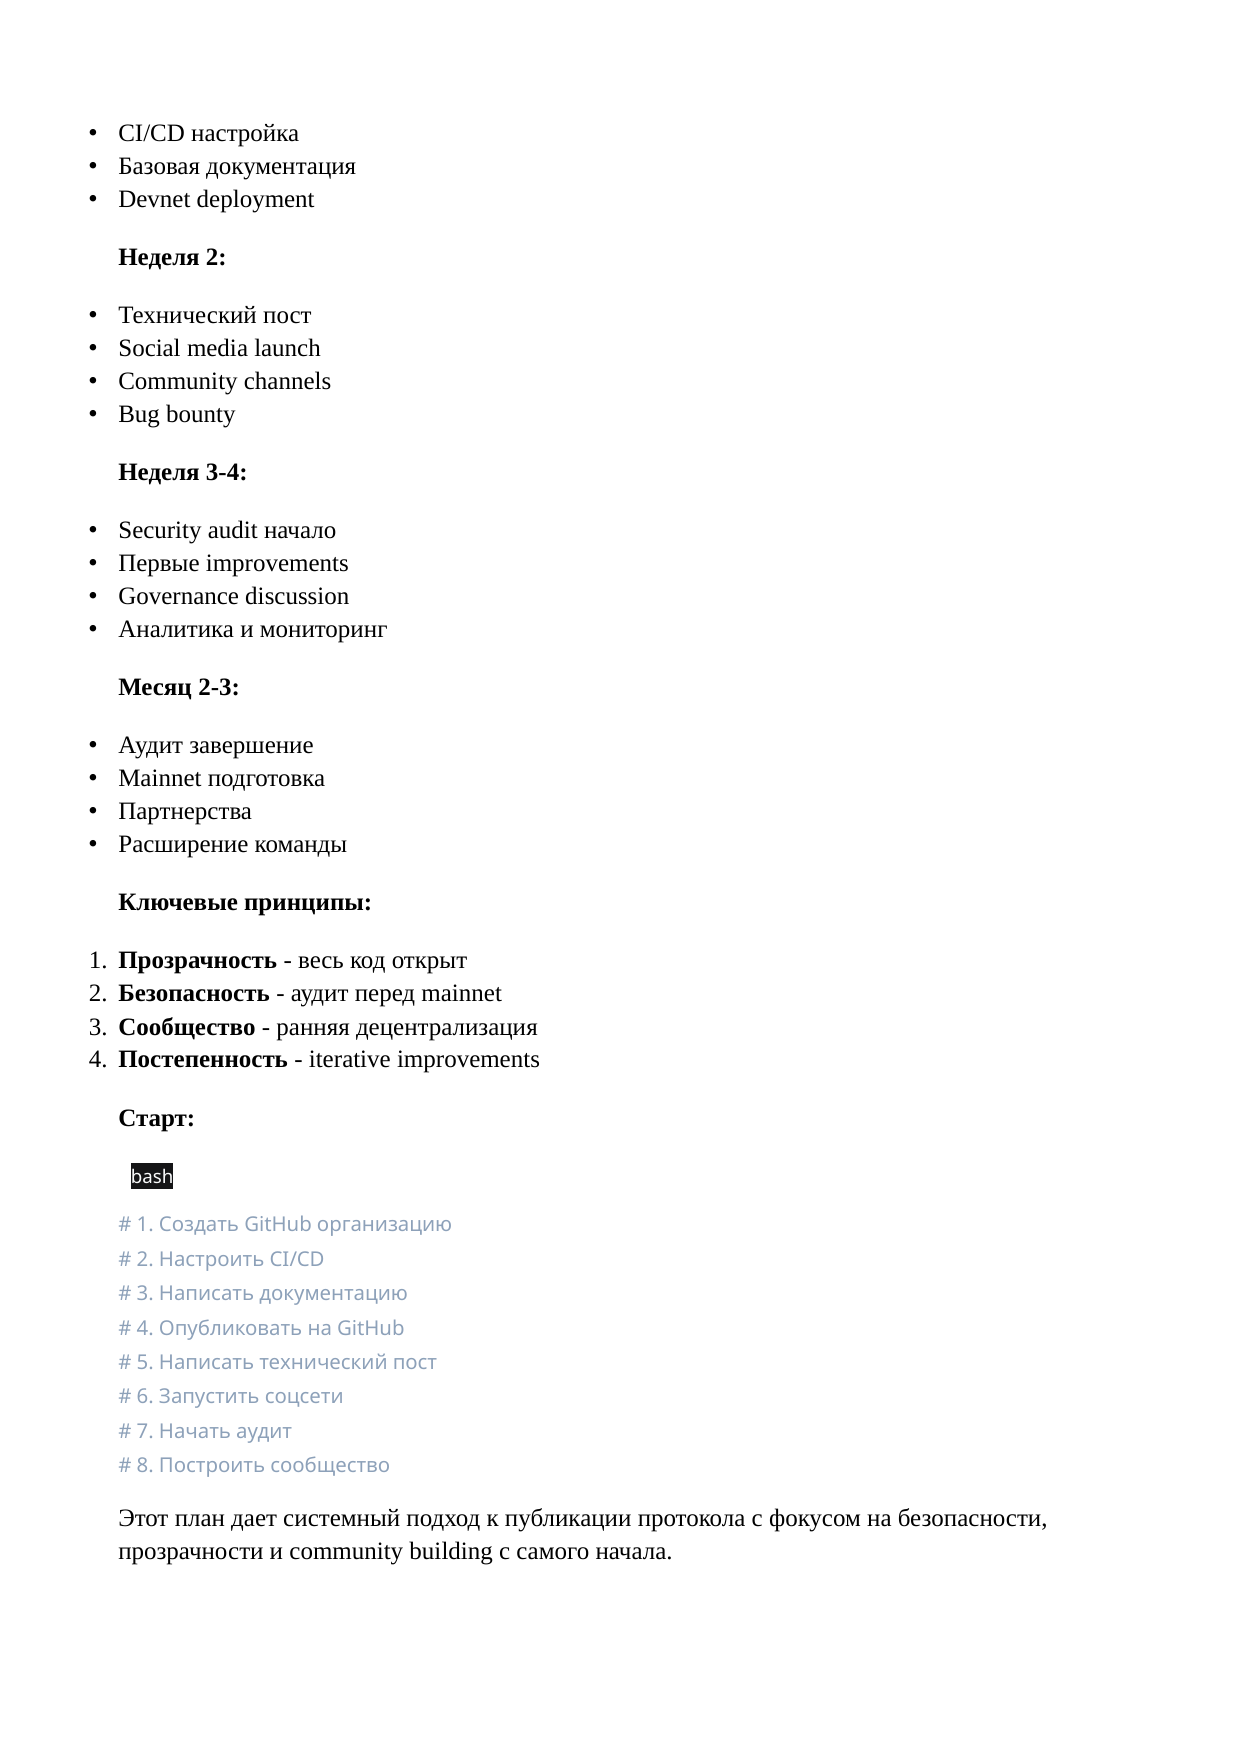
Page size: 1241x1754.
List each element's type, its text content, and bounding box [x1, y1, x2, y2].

text Неделя 2: [118, 242, 1122, 271]
list Mainnet подготовка [118, 763, 1122, 792]
text # 4. Опубликовать на GitHub [118, 1306, 1122, 1341]
text # 7. Начать аудит [118, 1409, 1122, 1444]
text Старт: [118, 1103, 1122, 1131]
list CI/CD настройка [118, 118, 1122, 147]
text Этот план дает системный подход к публикации протокола с фокусом на безопасности, прозрачности и community building с самого начала. [118, 1503, 1122, 1565]
list Прозрачность - весь код открыт [118, 946, 1122, 974]
list Технический пост [118, 300, 1122, 329]
list Базовая документация [118, 151, 1122, 180]
list Community channels [118, 366, 1122, 395]
text bash [131, 1161, 1122, 1189]
list Первые improvements [118, 548, 1122, 577]
list Партнерства [118, 796, 1122, 825]
list Безопасность - аудит перед mainnet [118, 978, 1122, 1007]
text # 3. Написать документацию [118, 1272, 1122, 1306]
list Social media launch [118, 333, 1122, 362]
list Bug bounty [118, 399, 1122, 428]
text # 1. Создать GitHub организацию [118, 1203, 1122, 1238]
list Security audit начало [118, 515, 1122, 544]
list Постепенность - iterative improvements [118, 1044, 1122, 1073]
text Ключевые принципы: [118, 887, 1122, 916]
list Devnet deployment [118, 184, 1122, 213]
list Governance discussion [118, 581, 1122, 610]
text # 5. Написать технический пост [118, 1341, 1122, 1375]
text Месяц 2-3: [118, 672, 1122, 701]
list Сообщество - ранняя децентрализация [118, 1012, 1122, 1040]
list Расширение команды [118, 829, 1122, 858]
text # 6. Запустить соцсети [118, 1375, 1122, 1409]
text # 2. Настроить CI/CD [118, 1238, 1122, 1272]
text # 8. Построить сообщество [118, 1444, 1122, 1478]
list Аудит завершение [118, 730, 1122, 759]
list Аналитика и мониторинг [118, 614, 1122, 643]
text Неделя 3-4: [118, 457, 1122, 486]
